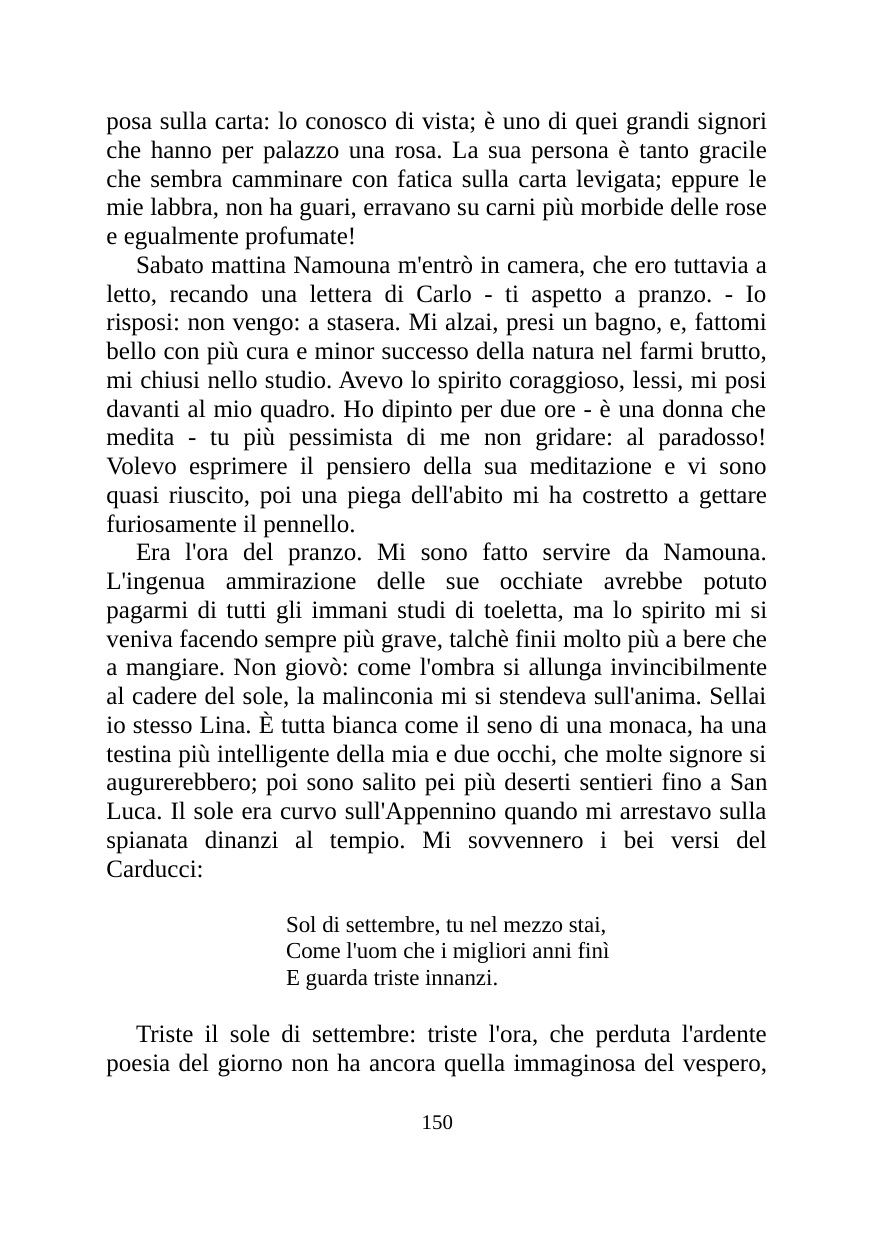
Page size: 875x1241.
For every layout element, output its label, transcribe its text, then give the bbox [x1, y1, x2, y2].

text Sabato mattina Namouna m'entrò in camera, che ero tuttavia a letto, recando una lettera di Carlo - ti aspetto a pranzo. - Io risposi: non vengo: a stasera. Mi alzai, presi un bagno, e, fattomi bello con più cura e minor successo della natura nel farmi brutto, mi chiusi nello studio. Avevo lo spirito coraggioso, lessi, mi posi davanti al mio quadro. Ho dipinto per due ore - è una donna che medita - tu più pessimista di me non gridare: al paradosso! Volevo esprimere il pensiero della sua meditazione e vi sono quasi riuscito, poi una piega dell'abito mi ha costretto a gettare furiosamente il pennello. [106, 250, 768, 537]
text Sol di settembre, tu nel mezzo stai, [256, 911, 768, 938]
text Come l'uom che i migliori anni finì [256, 938, 768, 964]
text Triste il sole di settembre: triste l'ora, che perduta l'ardente poesia del giorno non ha ancora quella immaginosa del vespero, [106, 1019, 768, 1077]
text E guarda triste innanzi. [256, 964, 768, 990]
text posa sulla carta: lo conosco di vista; è uno di quei grandi signori che hanno per palazzo una rosa. La sua persona è tanto gracile che sembra camminare con fatica sulla carta levigata; eppure le mie labbra, non ha guari, erravano su carni più morbide delle rose e egualmente profumate! [106, 106, 768, 250]
text Era l'ora del pranzo. Mi sono fatto servire da Namouna. L'ingenua ammirazione delle sue occhiate avrebbe potuto pagarmi di tutti gli immani studi di toeletta, ma lo spirito mi si veniva facendo sempre più grave, talchè finii molto più a bere che a mangiare. Non giovò: come l'ombra si allunga invincibilmente al cadere del sole, la malinconia mi si stendeva sull'anima. Sellai io stesso Lina. È tutta bianca come il seno di una monaca, ha una testina più intelligente della mia e due occhi, che molte signore si augurerebbero; poi sono salito pei più deserti sentieri fino a San Luca. Il sole era curvo sull'Appennino quando mi arrestavo sulla spianata dinanzi al tempio. Mi sovvennero i bei versi del Carducci: [106, 537, 768, 882]
